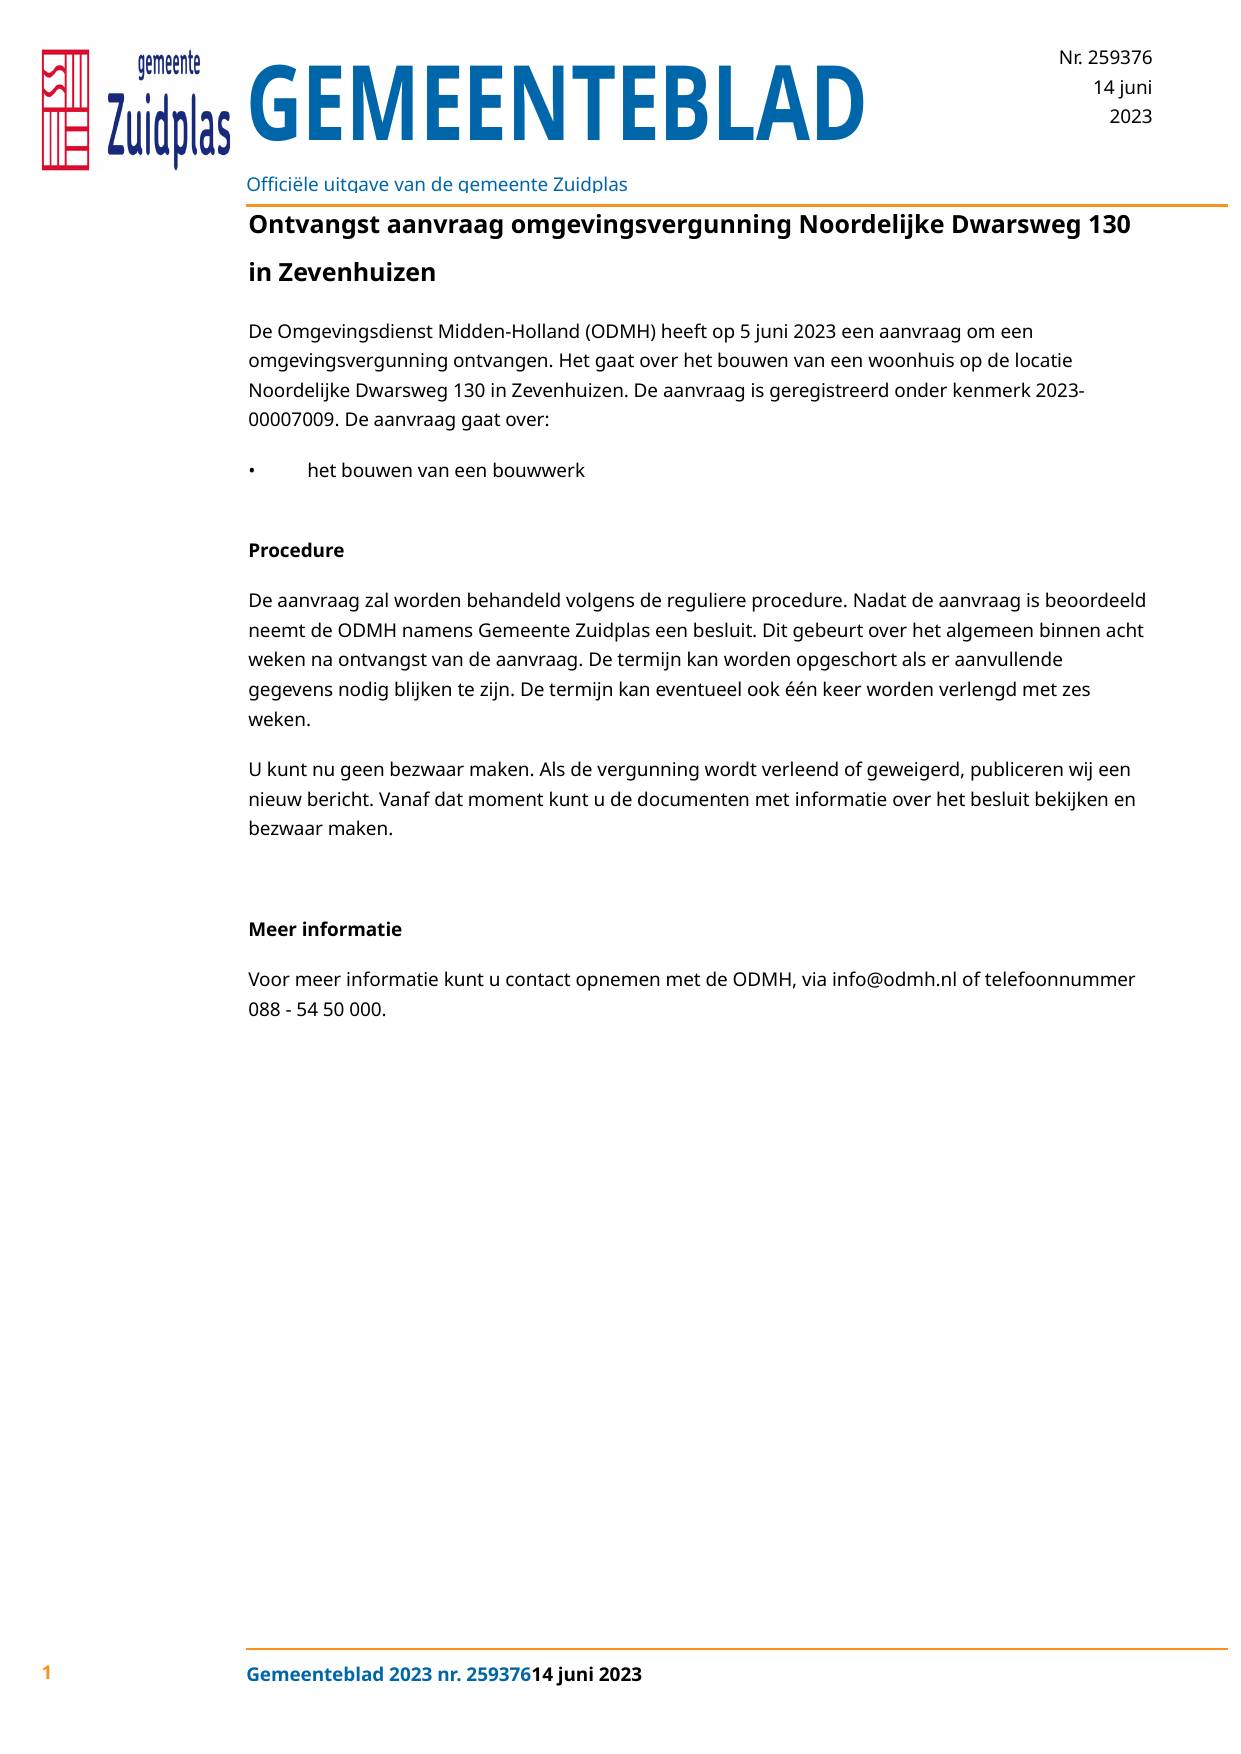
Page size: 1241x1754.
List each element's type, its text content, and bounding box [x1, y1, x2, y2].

picture [41, 47, 231, 172]
text Procedure [248, 537, 1152, 563]
text Voor meer informatie kunt u contact opnemen met de ODMH, via info@odmh.nl of telefoonnummer 088 - 54 50 000. [248, 967, 1152, 1022]
text De aanvraag zal worden behandeld volgens de reguliere procedure. Nadat de aanvraag is beoordeeld neemt de ODMH namens Gemeente Zuidplas een besluit. Dit gebeurt over het algemeen binnen acht weken na ontvangst van de aanvraag. De termijn kan worden opgeschort als er aanvullende gegevens nodig blijken te zijn. De termijn kan eventueel ook één keer worden verlengd met zes weken. [248, 587, 1152, 732]
text Meer informatie [248, 916, 1152, 942]
text U kunt nu geen bezwaar maken. Als de vergunning wordt verleend of geweigerd, publiceren wij een nieuw bericht. Vanaf dat moment kunt u de documenten met informatie over het besluit bekijken en bezwaar maken. [248, 756, 1152, 841]
text De Omgevingsdienst Midden-Holland (ODMH) heeft op 5 juni 2023 een aanvraag om een omgevingsvergunning ontvangen. Het gaat over het bouwen van een woonhuis op de locatie Noordelijke Dwarsweg 130 in Zevenhuizen. De aanvraag is geregistreerd onder kenmerk 2023-00007009. De aanvraag gaat over: [248, 318, 1152, 432]
list het bouwen van een bouwwerk [248, 457, 1152, 483]
text Ontvangst aanvraag omgevingsvergunning Noordelijke Dwarsweg 130 in Zevenhuizen [248, 207, 1152, 288]
